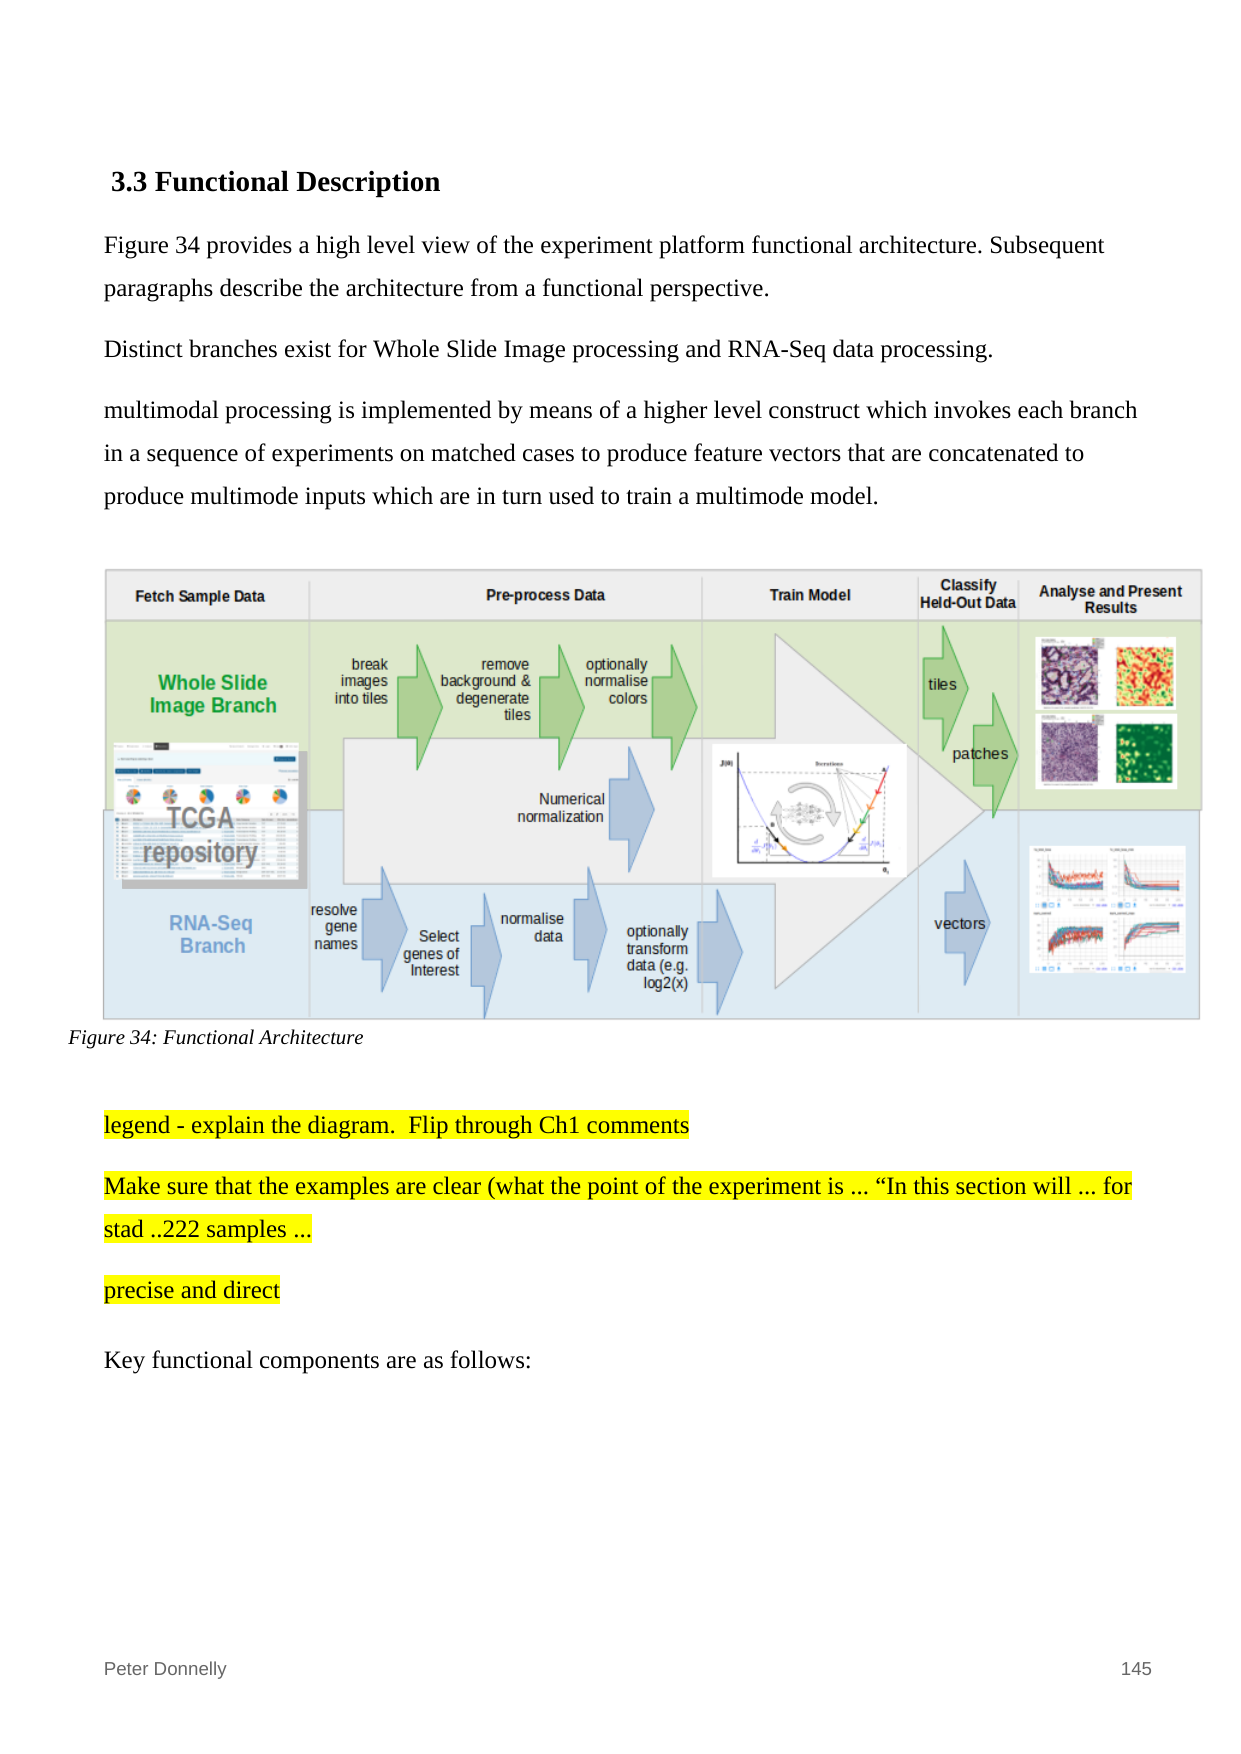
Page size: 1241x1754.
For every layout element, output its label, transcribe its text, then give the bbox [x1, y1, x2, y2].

text Distinct branches exist for Whole Slide Image processing and RNA-Seq data processing. [103, 334, 1146, 363]
text Figure 34: Functional Architecture [68, 1026, 1240, 1049]
text ­ [103, 1049, 1146, 1078]
text multimodal processing is implemented by means of a higher level construct which invokes each branch in a sequence of experiments on matched cases to produce feature vectors that are concatenated to produce multimode inputs which are in turn used to train a multimode model. [103, 395, 1146, 510]
text ­ [68, 560, 91, 572]
text Make sure that the examples are clear (what the point of the experiment is ... “In this section will ... for stad ..222 samples ... [103, 1171, 1146, 1243]
text Figure 34 provides a high level view of the experiment platform functional architecture. Subsequent paragraphs describe the architecture from a functional perspective. [103, 230, 1146, 302]
picture [91, 559, 1217, 1026]
subtitle Functional Description [103, 164, 1146, 198]
text ­ [103, 542, 1146, 559]
text Key functional components are as follows: [103, 1345, 1146, 1373]
text ­ [1217, 560, 1240, 572]
text legend - explain the diagram. Flip through Ch1 comments [103, 1110, 1146, 1139]
text precise and direct [103, 1275, 1146, 1304]
